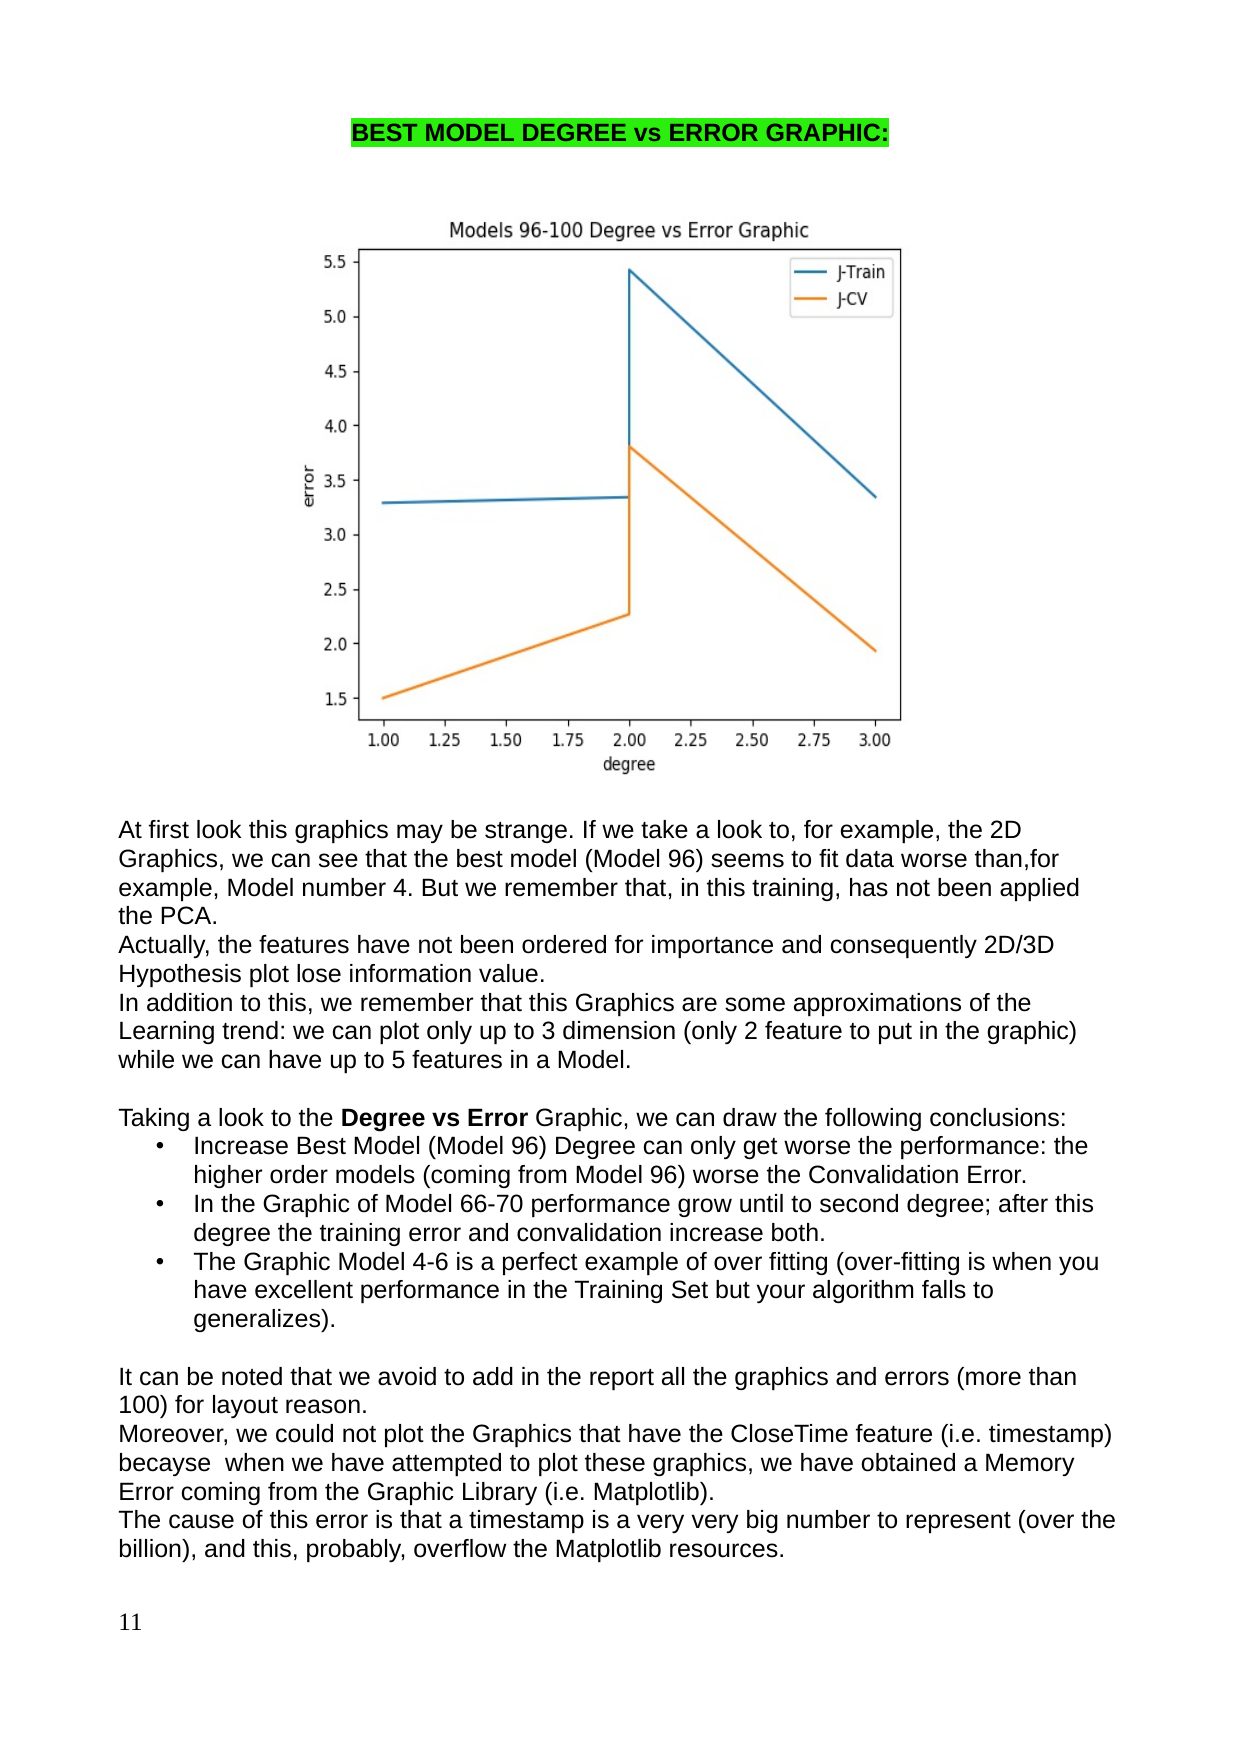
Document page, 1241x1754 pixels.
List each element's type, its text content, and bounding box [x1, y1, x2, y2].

text Actually, the features have not been ordered for importance and consequently 2D/3D Hypothesis plot lose information value. [118, 930, 1122, 987]
text Taking a look to the Degree vs Error Graphic, we can draw the following conclusions: [118, 1102, 1122, 1131]
list Increase Best Model (Model 96) Degree can only get worse the performance: the higher order models (coming from Model 96) worse the Convalidation Error. [156, 1131, 1122, 1189]
text The cause of this error is that a timestamp is a very very big number to represent (over the billion), and this, probably, overflow the Matplotlib resources. [118, 1505, 1122, 1563]
picture [271, 175, 970, 787]
text It can be noted that we avoid to add in the report all the graphics and errors (more than 100) for layout reason. [118, 1362, 1122, 1419]
text BEST MODEL DEGREE vs ERROR GRAPHIC: [118, 118, 1122, 147]
text In addition to this, we remember that this Graphics are some approximations of the Learning trend: we can plot only up to 3 dimension (only 2 feature to put in the graphic) while we can have up to 5 features in a Model. [118, 987, 1122, 1074]
text At first look this graphics may be strange. If we take a look to, for example, the 2D Graphics, we can see that the best model (Model 96) seems to fit data worse than,for example, Model number 4. But we remember that, in this training, has not been applied the PCA. [118, 815, 1122, 930]
text Moreover, we could not plot the Graphics that have the CloseTime feature (i.e. timestamp) becayse when we have attempted to plot these graphics, we have obtained a Memory Error coming from the Graphic Library (i.e. Matplotlib). [118, 1419, 1122, 1505]
list In the Graphic of Model 66-70 performance grow until to second degree; after this degree the training error and convalidation increase both. [156, 1189, 1122, 1246]
list The Graphic Model 4-6 is a perfect example of over fitting (over-fitting is when you have excellent performance in the Training Set but your algorithm falls to generalizes). [156, 1246, 1122, 1333]
